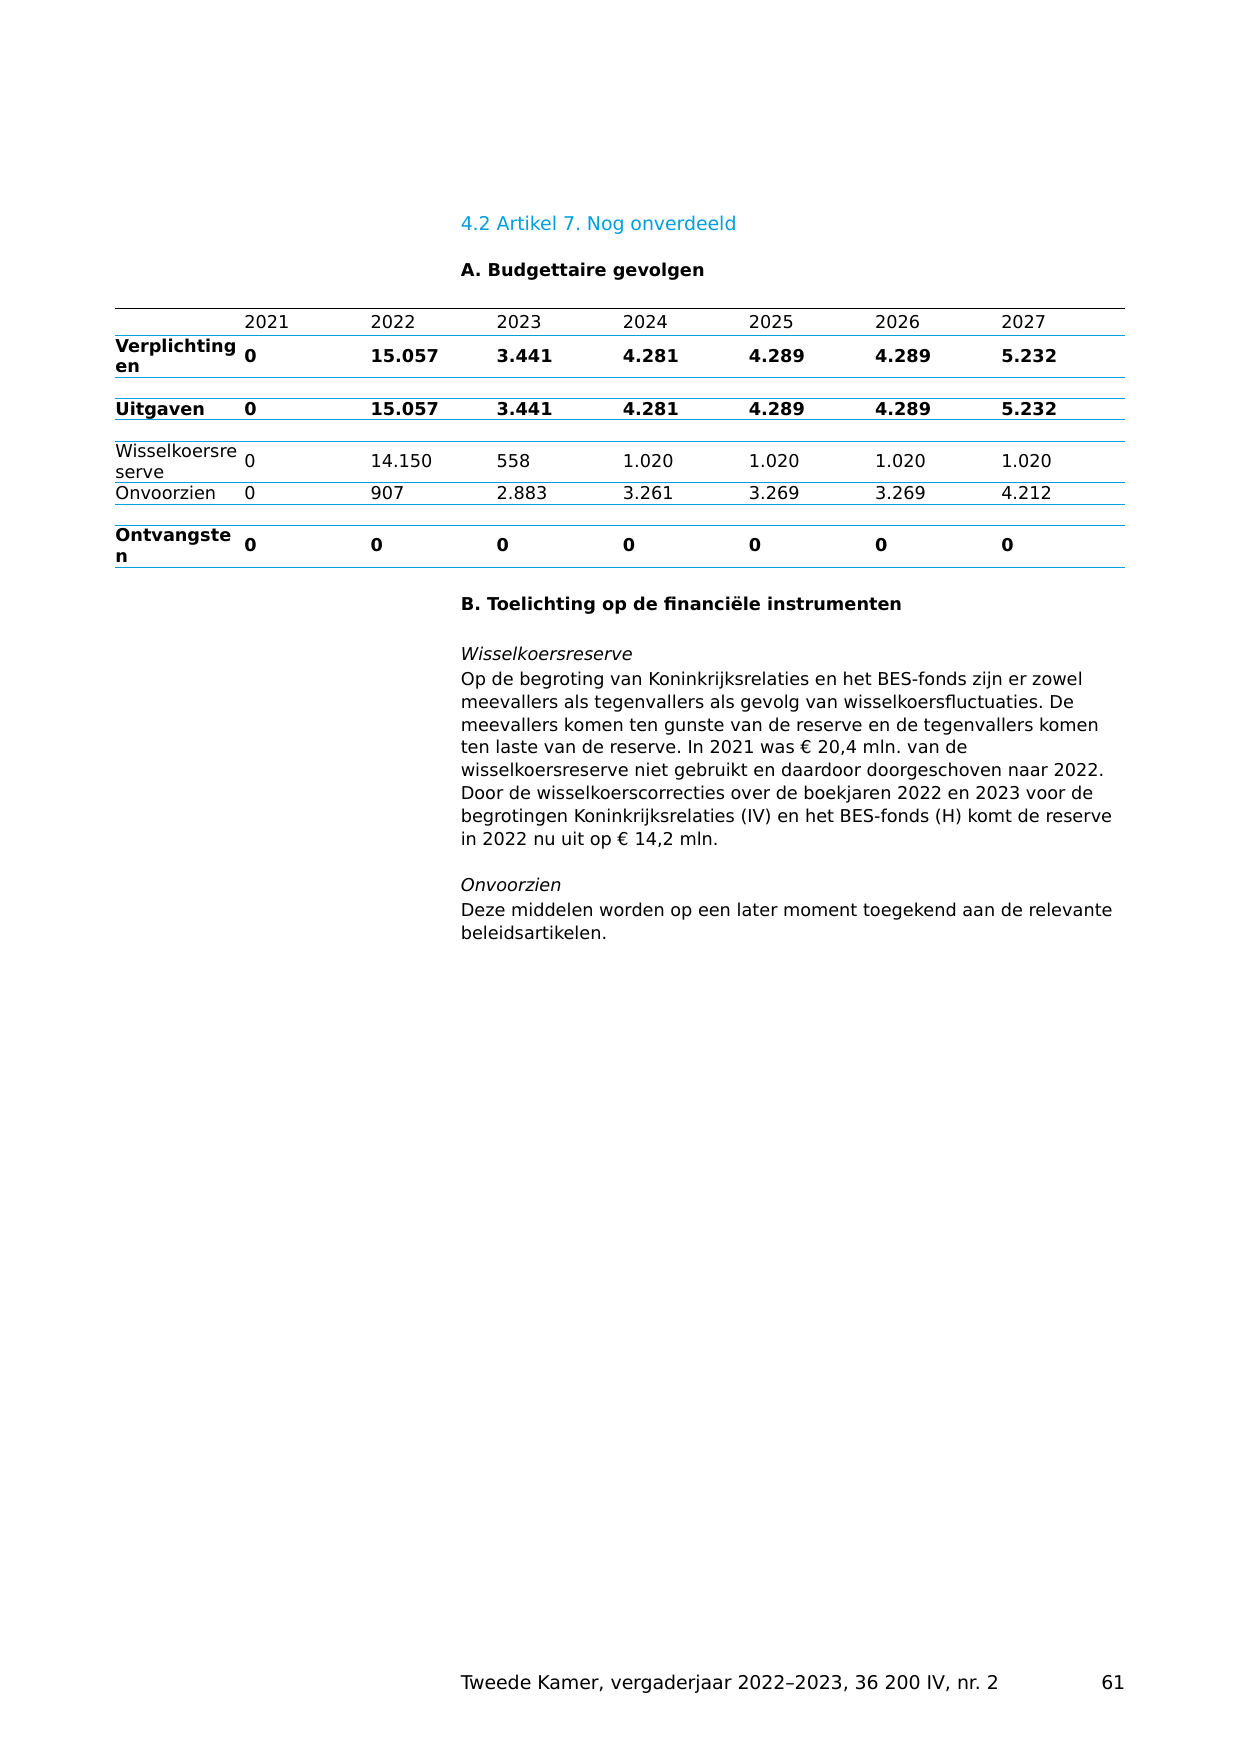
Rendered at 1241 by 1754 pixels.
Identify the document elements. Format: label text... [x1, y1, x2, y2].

table_cell 907 [368, 483, 493, 503]
table_cell [115, 309, 241, 335]
title 4.2 Artikel 7. Nog onverdeeld [461, 213, 1125, 235]
table_cell [494, 505, 620, 524]
table_cell 0 [872, 526, 998, 566]
table_cell 15.057 [368, 336, 493, 377]
table_cell 0 [998, 526, 1125, 566]
table_cell [368, 420, 493, 441]
table_cell [998, 420, 1125, 441]
table_cell [368, 378, 493, 398]
table_cell [620, 420, 746, 441]
table_cell 0 [241, 442, 367, 482]
table_cell 0 [368, 526, 493, 566]
table_cell 558 [494, 442, 620, 482]
table_cell 5.232 [998, 399, 1125, 419]
table_cell 1.020 [998, 442, 1125, 482]
table_cell [115, 420, 241, 441]
table_cell 0 [494, 526, 620, 566]
table_cell 4.289 [872, 336, 998, 377]
table_cell 1.020 [872, 442, 998, 482]
table_cell 2027 [998, 309, 1125, 335]
table_cell Wisselkoersreserve [115, 442, 241, 482]
table_cell 0 [241, 526, 367, 566]
table_cell [746, 420, 872, 441]
text B. Toelichting op de financiële instrumenten [461, 592, 1125, 615]
table_cell [998, 378, 1125, 398]
table_cell [746, 378, 872, 398]
table_cell 1.020 [620, 442, 746, 482]
table_cell 15.057 [368, 399, 493, 419]
table_cell Ontvangsten [115, 526, 241, 566]
table_cell 0 [620, 526, 746, 566]
text Onvoorzien [461, 873, 1125, 896]
table_cell 5.232 [998, 336, 1125, 377]
table_cell [115, 505, 241, 524]
table_cell [620, 505, 746, 524]
table_cell 4.281 [620, 336, 746, 377]
text Deze middelen worden op een later moment toegekend aan de relevante beleidsartikelen. [461, 898, 1125, 944]
table_cell Verplichtingen [115, 336, 241, 377]
table_cell [620, 378, 746, 398]
table_cell [368, 505, 493, 524]
table_cell 4.289 [872, 399, 998, 419]
table_cell 0 [241, 399, 367, 419]
table_cell [872, 378, 998, 398]
table_cell 2023 [494, 309, 620, 335]
table_cell [872, 420, 998, 441]
table_cell [998, 505, 1125, 524]
table_cell 4.281 [620, 399, 746, 419]
table_cell 4.289 [746, 399, 872, 419]
table_cell 2024 [620, 309, 746, 335]
table_cell 4.289 [746, 336, 872, 377]
table_cell [241, 505, 367, 524]
text A. Budgettaire gevolgen [461, 258, 1125, 281]
table_cell 2.883 [494, 483, 620, 503]
table_cell 3.441 [494, 399, 620, 419]
table_cell 3.269 [746, 483, 872, 503]
table_cell 4.212 [998, 483, 1125, 503]
table_cell 1.020 [746, 442, 872, 482]
text Op de begroting van Koninkrijksrelaties en het BES-fonds zijn er zowel meevallers als tegenvallers als gevolg van wisselkoersfluctuaties. De meevallers komen ten gunste van de reserve en de tegenvallers komen ten laste van de reserve. In 2021 was € 20,4 mln. van de wisselkoersreserve niet gebruikt en daardoor doorgeschoven naar 2022. Door de wisselkoerscorrecties over de boekjaren 2022 en 2023 voor de begrotingen Koninkrijksrelaties (IV) en het BES-fonds (H) komt de reserve in 2022 nu uit op € 14,2 mln. [461, 667, 1125, 850]
table_cell [494, 378, 620, 398]
table_cell 0 [241, 483, 367, 503]
table_cell 2021 [241, 309, 367, 335]
table_cell [872, 505, 998, 524]
text Wisselkoersreserve [461, 642, 1125, 665]
table_cell [241, 378, 367, 398]
table_cell 0 [746, 526, 872, 566]
table_cell Uitgaven [115, 399, 241, 419]
table_cell 3.261 [620, 483, 746, 503]
table_cell 0 [241, 336, 367, 377]
table_cell 3.441 [494, 336, 620, 377]
table_cell 2025 [746, 309, 872, 335]
table_cell [115, 378, 241, 398]
table_cell 14.150 [368, 442, 493, 482]
table_cell [241, 420, 367, 441]
table_cell 3.269 [872, 483, 998, 503]
table_cell 2026 [872, 309, 998, 335]
table_cell [746, 505, 872, 524]
table_cell Onvoorzien [115, 483, 241, 503]
table_cell [494, 420, 620, 441]
table_header Tabel 20 Budgettaire gevolgen artikel 7 Nog onverdeeld (bedragen x € 1.000) [115, 283, 1125, 308]
table_cell 2022 [368, 309, 493, 335]
